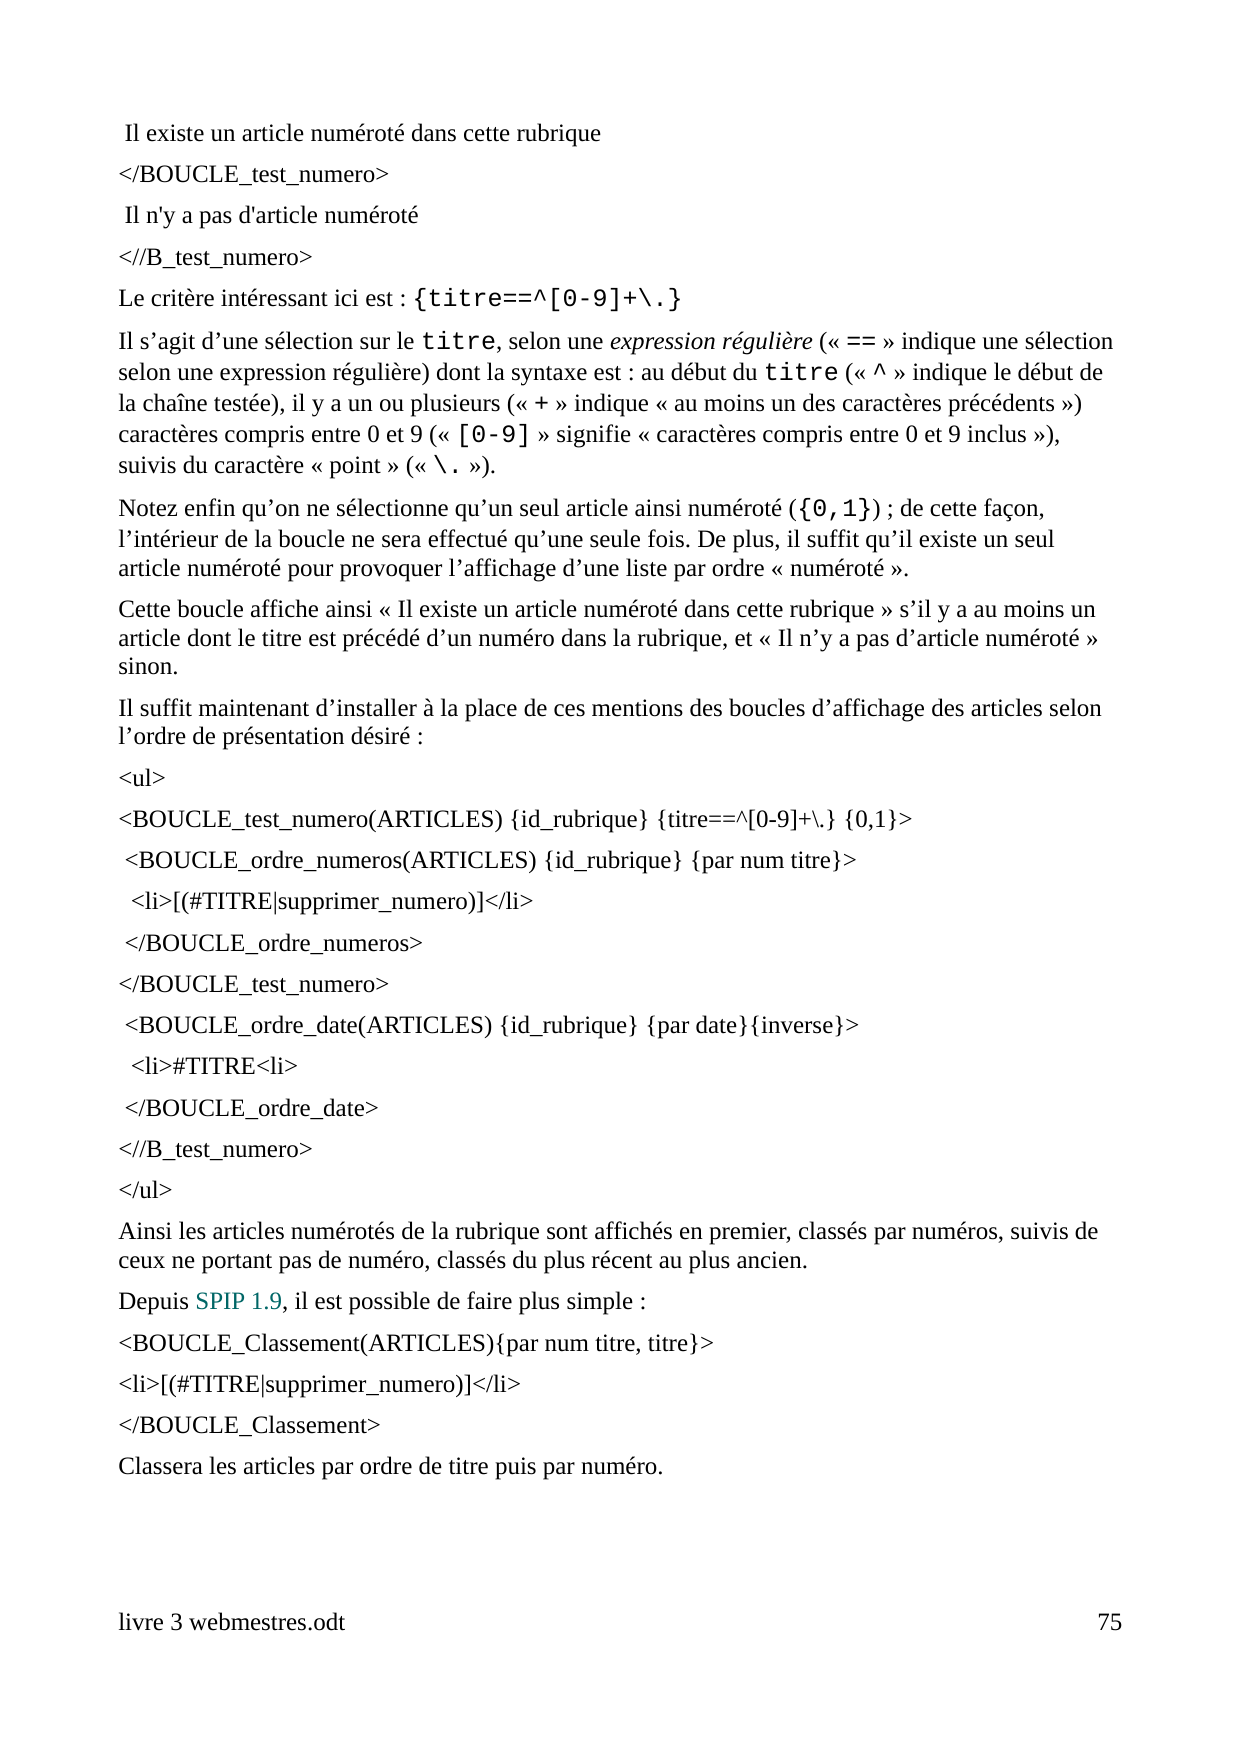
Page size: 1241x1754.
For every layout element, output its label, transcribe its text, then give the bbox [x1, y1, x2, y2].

text <//B_test_numero> [118, 1134, 1122, 1163]
text <//B_test_numero> [118, 242, 1122, 271]
text </BOUCLE_Classement> [118, 1410, 1122, 1439]
text </BOUCLE_ordre_date> [118, 1093, 1122, 1121]
text <li>#TITRE<li> [118, 1051, 1122, 1080]
text </BOUCLE_test_numero> [118, 969, 1122, 998]
text Il existe un article numéroté dans cette rubrique [118, 118, 1122, 147]
text Depuis SPIP 1.9, il est possible de faire plus simple : [118, 1286, 1122, 1315]
text </BOUCLE_ordre_numeros> [118, 928, 1122, 956]
text </BOUCLE_test_numero> [118, 159, 1122, 188]
text Il n'y a pas d'article numéroté [118, 201, 1122, 229]
text <li>[(#TITRE|supprimer_numero)]</li> [118, 1369, 1122, 1398]
text Le critère intéressant ici est : {titre==^[0-9]+\.} [118, 283, 1122, 314]
text <BOUCLE_test_numero(ARTICLES) {id_rubrique} {titre==^[0-9]+\.} {0,1}> [118, 804, 1122, 833]
text <ul> [118, 763, 1122, 791]
text Ainsi les articles numérotés de la rubrique sont affichés en premier, classés par numéros, suivis de ceux ne portant pas de numéro, classés du plus récent au plus ancien. [118, 1216, 1122, 1274]
text Classera les articles par ordre de titre puis par numéro. [118, 1451, 1122, 1480]
text <BOUCLE_ordre_date(ARTICLES) {id_rubrique} {par date}{inverse}> [118, 1010, 1122, 1039]
text Il suffit maintenant d’installer à la place de ces mentions des boucles d’affichage des articles selon l’ordre de présentation désiré : [118, 693, 1122, 750]
text <BOUCLE_ordre_numeros(ARTICLES) {id_rubrique} {par num titre}> [118, 845, 1122, 874]
text <li>[(#TITRE|supprimer_numero)]</li> [118, 886, 1122, 915]
text Cette boucle affiche ainsi « Il existe un article numéroté dans cette rubrique » s’il y a au moins un article dont le titre est précédé d’un numéro dans la rubrique, et « Il n’y a pas d’article numéroté » sinon. [118, 594, 1122, 680]
text Notez enfin qu’on ne sélectionne qu’un seul article ainsi numéroté ({0,1}) ; de cette façon, l’intérieur de la boucle ne sera effectué qu’une seule fois. De plus, il suffit qu’il existe un seul article numéroté pour provoquer l’affichage d’une liste par ordre « numéroté ». [118, 493, 1122, 581]
text Il s’agit d’une sélection sur le titre, selon une expression régulière (« == » indique une sélection selon une expression régulière) dont la syntaxe est : au début du titre (« ^ » indique le début de la chaîne testée), il y a un ou plusieurs (« + » indique « au moins un des caractères précédents ») caractères compris entre 0 et 9 (« [0-9] » signifie « caractères compris entre 0 et 9 inclus »), suivis du caractère « point » (« \. »). [118, 326, 1122, 481]
text <BOUCLE_Classement(ARTICLES){par num titre, titre}> [118, 1328, 1122, 1356]
text </ul> [118, 1175, 1122, 1204]
